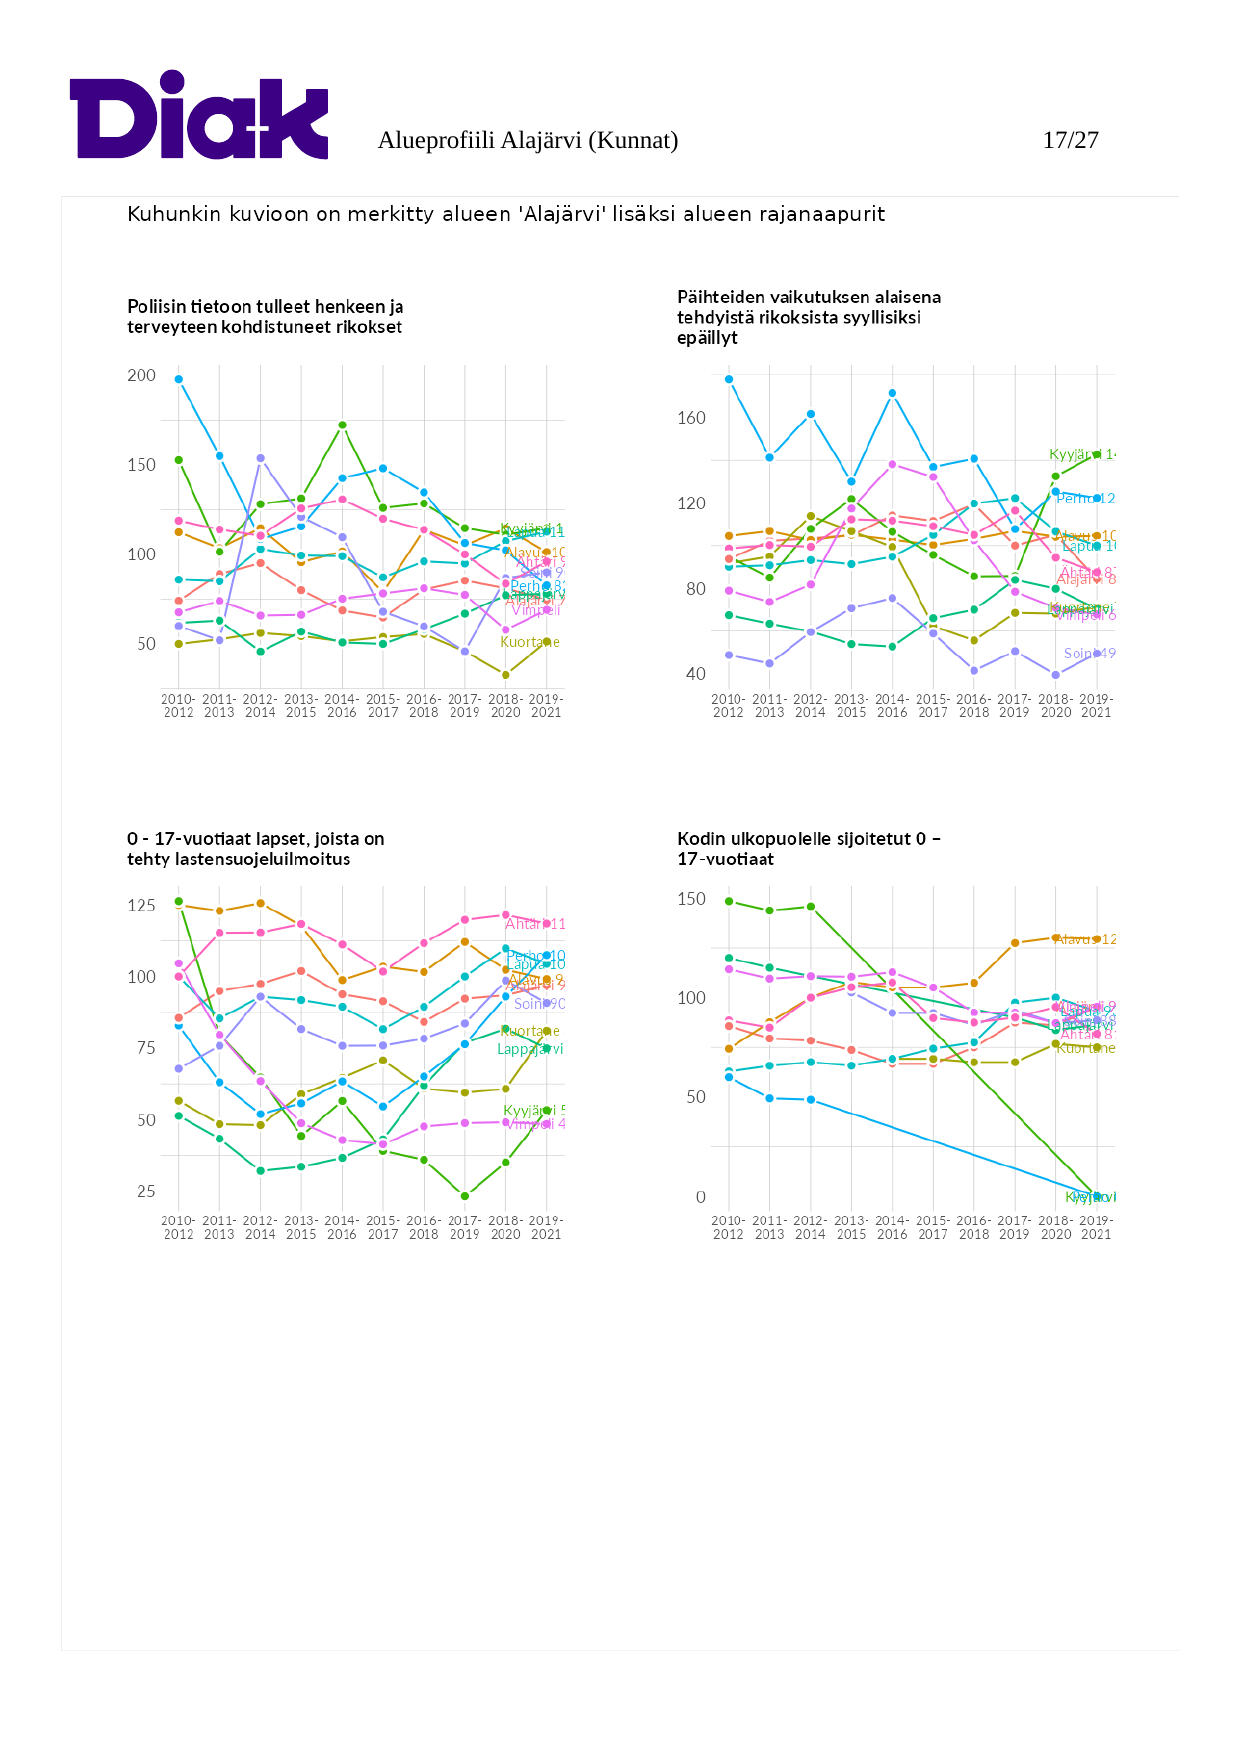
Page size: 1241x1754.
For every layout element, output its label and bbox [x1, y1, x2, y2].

picture [61, 196, 1179, 1651]
